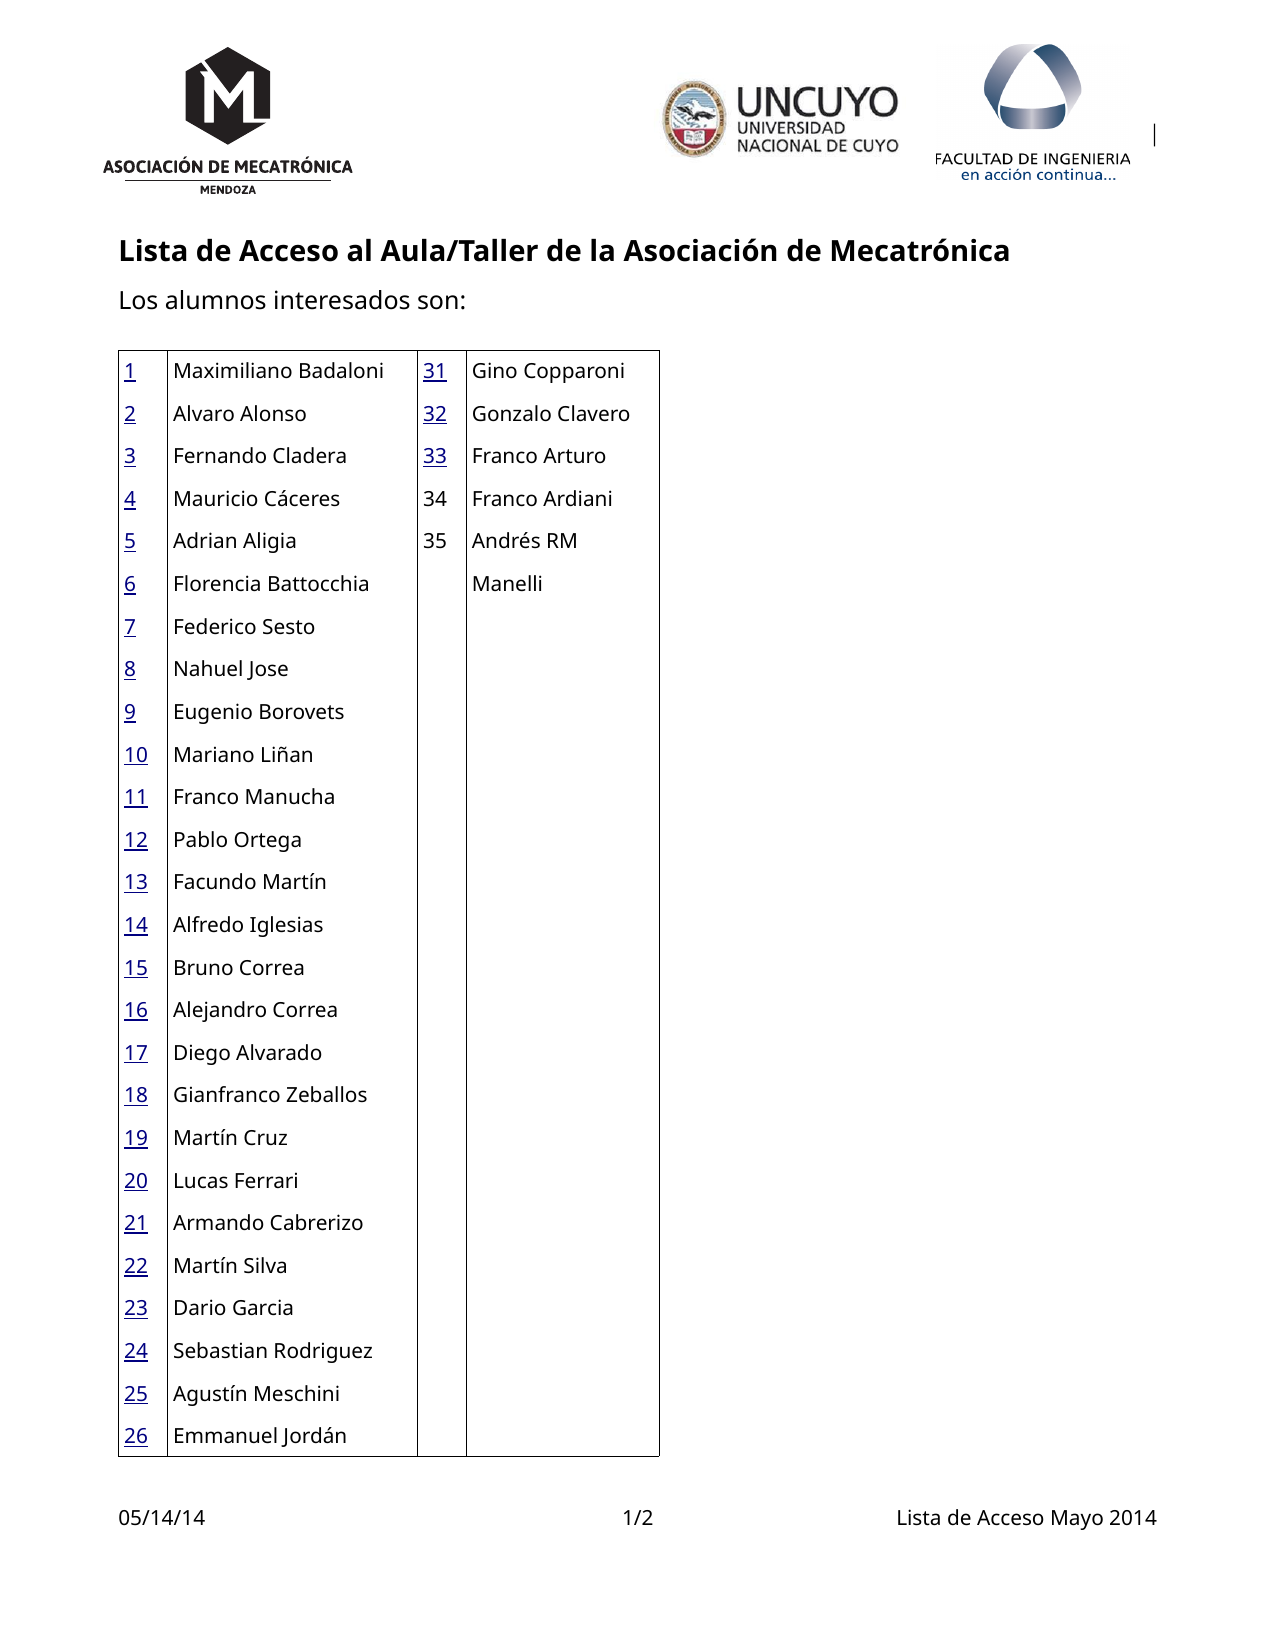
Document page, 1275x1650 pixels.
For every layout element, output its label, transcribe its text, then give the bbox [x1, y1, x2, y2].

subtitle Lista de Acceso al Aula/Taller de la Asociación de Mecatrónica [118, 230, 1157, 270]
text Los alumnos interesados son: [118, 282, 1157, 316]
picture [653, 48, 909, 195]
table_header Gino Copparoni Gonzalo Clavero Franco Arturo Franco Ardiani Andrés RM Manelli [467, 351, 659, 1456]
table_header 31 32 33 34 35 [418, 351, 466, 1456]
table_header Maximiliano Badaloni Alvaro Alonso Fernando Cladera Mauricio Cáceres Adrian Aligia Florencia Battocchia Federico Sesto Nahuel Jose Eugenio Borovets Mariano Liñan Franco Manucha Pablo Ortega Facundo Martín Alfredo Iglesias Bruno Correa Alejandro Correa Diego Alvarado Gianfranco Zeballos Martín Cruz Lucas Ferrari Armando Cabrerizo Martín Silva Dario Garcia Sebastian Rodriguez Agustín Meschini Emmanuel Jordán [168, 351, 417, 1456]
picture [936, 44, 1131, 180]
table_header 1 2 3 4 5 6 7 8 9 10 11 12 13 14 15 16 17 18 19 20 21 22 23 24 25 26 [119, 351, 167, 1456]
